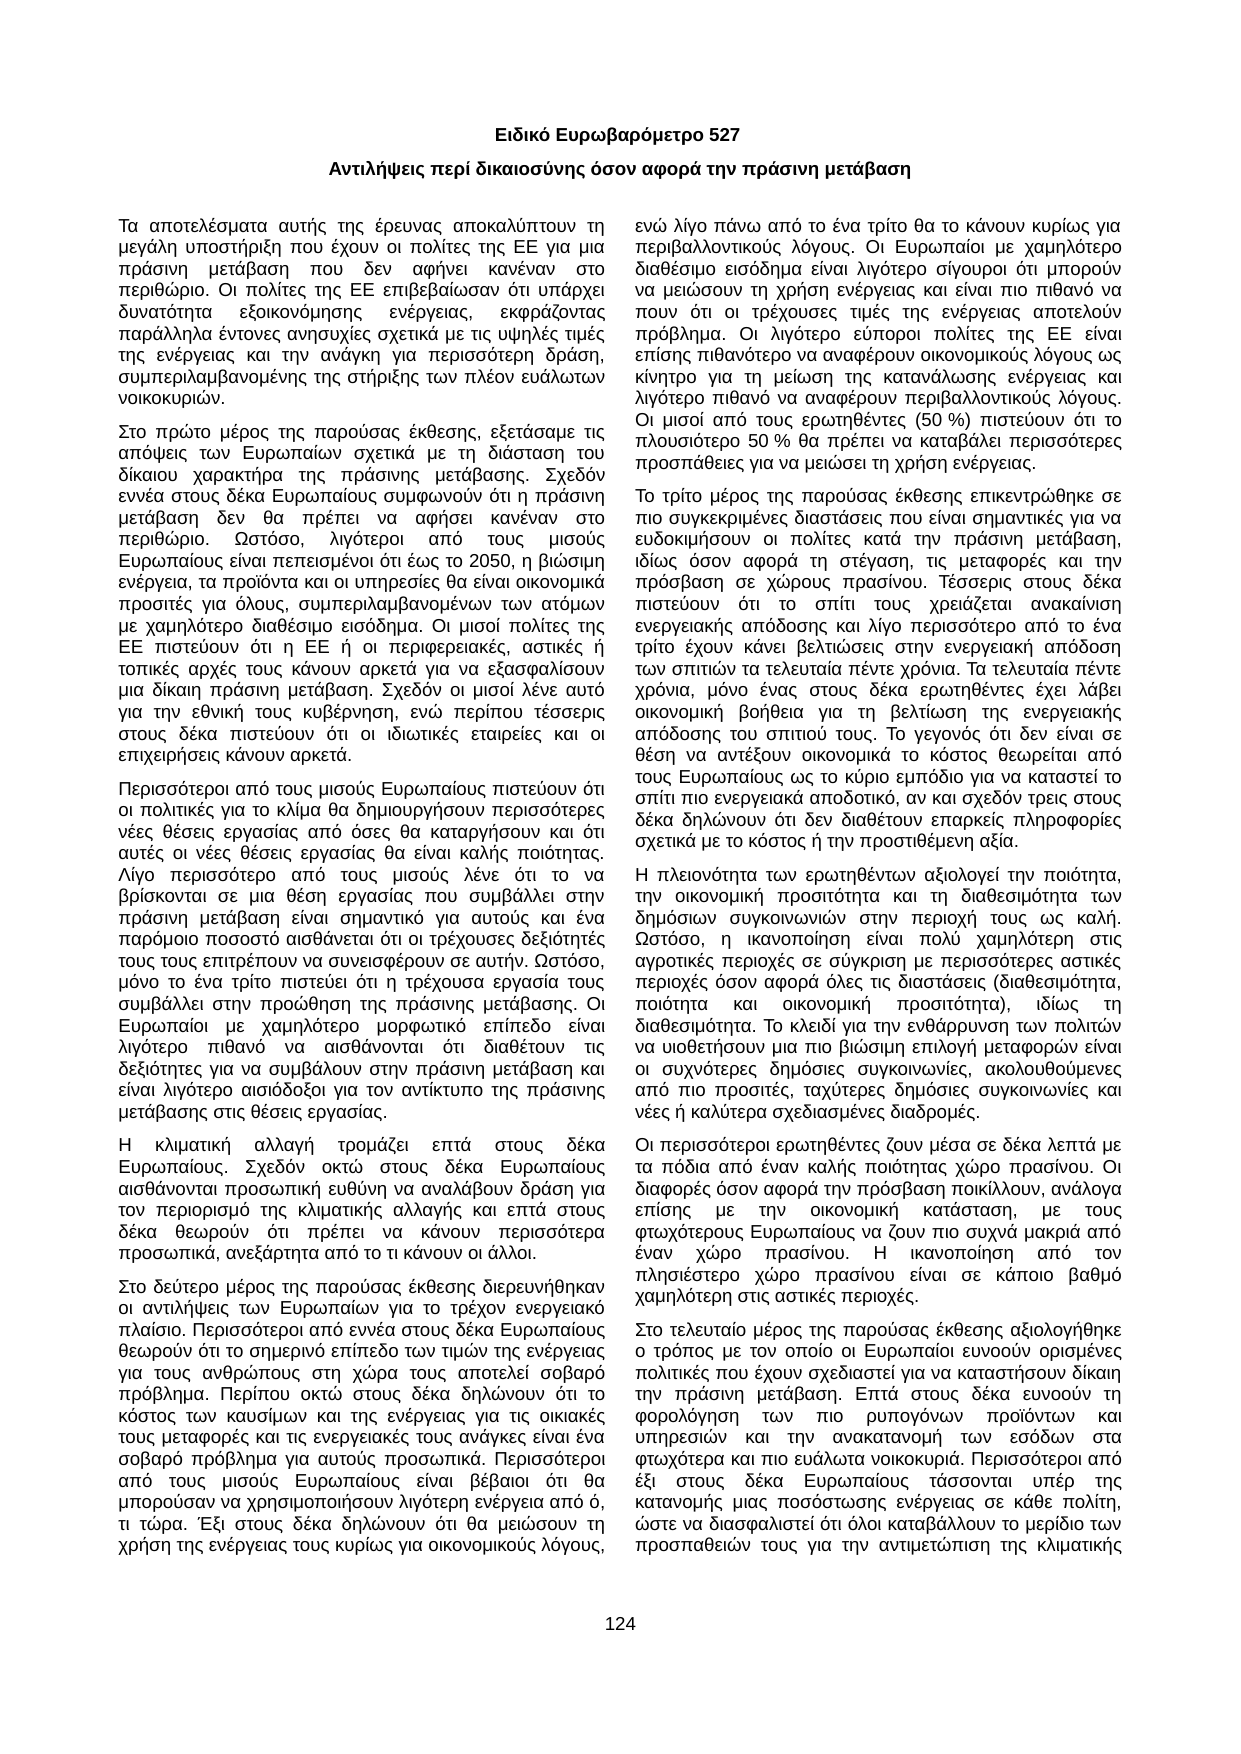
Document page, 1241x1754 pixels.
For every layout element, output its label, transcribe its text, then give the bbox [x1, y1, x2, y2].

text Στο δεύτερο μέρος της παρούσας έκθεσης διερευνήθηκαν οι αντιλήψεις των Ευρωπαίων για το τρέχον ενεργειακό πλαίσιο. Περισσότεροι από εννέα στους δέκα Ευρωπαίους θεωρούν ότι το σημερινό επίπεδο των τιμών της ενέργειας για τους ανθρώπους στη χώρα τους αποτελεί σοβαρό πρόβλημα. Περίπου οκτώ στους δέκα δηλώνουν ότι το κόστος των καυσίμων και της ενέργειας για τις οικιακές τους μεταφορές και τις ενεργειακές τους ανάγκες είναι ένα σοβαρό πρόβλημα για αυτούς προσωπικά. Περισσότεροι από τους μισούς Ευρωπαίους είναι βέβαιοι ότι θα μπορούσαν να χρησιμοποιήσουν λιγότερη ενέργεια από ό, τι τώρα. Έξι στους δέκα δηλώνουν ότι θα μειώσουν τη χρήση της ενέργειας τους κυρίως για οικονομικούς λόγους, [118, 1275, 605, 1556]
text Τα αποτελέσματα αυτής της έρευνας αποκαλύπτουν τη μεγάλη υποστήριξη που έχουν οι πολίτες της ΕΕ για μια πράσινη μετάβαση που δεν αφήνει κανέναν στο περιθώριο. Οι πολίτες της ΕΕ επιβεβαίωσαν ότι υπάρχει δυνατότητα εξοικονόμησης ενέργειας, εκφράζοντας παράλληλα έντονες ανησυχίες σχετικά με τις υψηλές τιμές της ενέργειας και την ανάγκη για περισσότερη δράση, συμπεριλαμβανομένης της στήριξης των πλέον ευάλωτων νοικοκυριών. [118, 214, 605, 408]
text Το τρίτο μέρος της παρούσας έκθεσης επικεντρώθηκε σε πιο συγκεκριμένες διαστάσεις που είναι σημαντικές για να ευδοκιμήσουν οι πολίτες κατά την πράσινη μετάβαση, ιδίως όσον αφορά τη στέγαση, τις μεταφορές και την πρόσβαση σε χώρους πρασίνου. Τέσσερις στους δέκα πιστεύουν ότι το σπίτι τους χρειάζεται ανακαίνιση ενεργειακής απόδοσης και λίγο περισσότερο από το ένα τρίτο έχουν κάνει βελτιώσεις στην ενεργειακή απόδοση των σπιτιών τα τελευταία πέντε χρόνια. Τα τελευταία πέντε χρόνια, μόνο ένας στους δέκα ερωτηθέντες έχει λάβει οικονομική βοήθεια για τη βελτίωση της ενεργειακής απόδοσης του σπιτιού τους. Το γεγονός ότι δεν είναι σε θέση να αντέξουν οικονομικά το κόστος θεωρείται από τους Ευρωπαίους ως το κύριο εμπόδιο για να καταστεί το σπίτι πιο ενεργειακά αποδοτικό, αν και σχεδόν τρεις στους δέκα δηλώνουν ότι δεν διαθέτουν επαρκείς πληροφορίες σχετικά με το κόστος ή την προστιθέμενη αξία. [635, 485, 1122, 852]
text Η πλειονότητα των ερωτηθέντων αξιολογεί την ποιότητα, την οικονομική προσιτότητα και τη διαθεσιμότητα των δημόσιων συγκοινωνιών στην περιοχή τους ως καλή. Ωστόσο, η ικανοποίηση είναι πολύ χαμηλότερη στις αγροτικές περιοχές σε σύγκριση με περισσότερες αστικές περιοχές όσον αφορά όλες τις διαστάσεις (διαθεσιμότητα, ποιότητα και οικονομική προσιτότητα), ιδίως τη διαθεσιμότητα. Το κλειδί για την ενθάρρυνση των πολιτών να υιοθετήσουν μια πιο βιώσιμη επιλογή μεταφορών είναι οι συχνότερες δημόσιες συγκοινωνίες, ακολουθούμενες από πιο προσιτές, ταχύτερες δημόσιες συγκοινωνίες και νέες ή καλύτερα σχεδιασμένες διαδρομές. [635, 863, 1122, 1122]
text ενώ λίγο πάνω από το ένα τρίτο θα το κάνουν κυρίως για περιβαλλοντικούς λόγους. Οι Ευρωπαίοι με χαμηλότερο διαθέσιμο εισόδημα είναι λιγότερο σίγουροι ότι μπορούν να μειώσουν τη χρήση ενέργειας και είναι πιο πιθανό να πουν ότι οι τρέχουσες τιμές της ενέργειας αποτελούν πρόβλημα. Οι λιγότερο εύποροι πολίτες της ΕΕ είναι επίσης πιθανότερο να αναφέρουν οικονομικούς λόγους ως κίνητρο για τη μείωση της κατανάλωσης ενέργειας και λιγότερο πιθανό να αναφέρουν περιβαλλοντικούς λόγους. Οι μισοί από τους ερωτηθέντες (50 %) πιστεύουν ότι το πλουσιότερο 50 % θα πρέπει να καταβάλει περισσότερες προσπάθειες για να μειώσει τη χρήση ενέργειας. [635, 214, 1122, 473]
text Περισσότεροι από τους μισούς Ευρωπαίους πιστεύουν ότι οι πολιτικές για το κλίμα θα δημιουργήσουν περισσότερες νέες θέσεις εργασίας από όσες θα καταργήσουν και ότι αυτές οι νέες θέσεις εργασίας θα είναι καλής ποιότητας. Λίγο περισσότερο από τους μισούς λένε ότι το να βρίσκονται σε μια θέση εργασίας που συμβάλλει στην πράσινη μετάβαση είναι σημαντικό για αυτούς και ένα παρόμοιο ποσοστό αισθάνεται ότι οι τρέχουσες δεξιότητές τους τους επιτρέπουν να συνεισφέρουν σε αυτήν. Ωστόσο, μόνο το ένα τρίτο πιστεύει ότι η τρέχουσα εργασία τους συμβάλλει στην προώθηση της πράσινης μετάβασης. Οι Ευρωπαίοι με χαμηλότερο μορφωτικό επίπεδο είναι λιγότερο πιθανό να αισθάνονται ότι διαθέτουν τις δεξιότητες για να συμβάλουν στην πράσινη μετάβαση και είναι λιγότερο αισιόδοξοι για τον αντίκτυπο της πράσινης μετάβασης στις θέσεις εργασίας. [118, 777, 605, 1122]
text Οι περισσότεροι ερωτηθέντες ζουν μέσα σε δέκα λεπτά με τα πόδια από έναν καλής ποιότητας χώρο πρασίνου. Οι διαφορές όσον αφορά την πρόσβαση ποικίλλουν, ανάλογα επίσης με την οικονομική κατάσταση, με τους φτωχότερους Ευρωπαίους να ζουν πιο συχνά μακριά από έναν χώρο πρασίνου. Η ικανοποίηση από τον πλησιέστερο χώρο πρασίνου είναι σε κάποιο βαθμό χαμηλότερη στις αστικές περιοχές. [635, 1134, 1122, 1307]
text Η κλιματική αλλαγή τρομάζει επτά στους δέκα Ευρωπαίους. Σχεδόν οκτώ στους δέκα Ευρωπαίους αισθάνονται προσωπική ευθύνη να αναλάβουν δράση για τον περιορισμό της κλιματικής αλλαγής και επτά στους δέκα θεωρούν ότι πρέπει να κάνουν περισσότερα προσωπικά, ανεξάρτητα από το τι κάνουν οι άλλοι. [118, 1134, 605, 1263]
text Στο τελευταίο μέρος της παρούσας έκθεσης αξιολογήθηκε ο τρόπος με τον οποίο οι Ευρωπαίοι ευνοούν ορισμένες πολιτικές που έχουν σχεδιαστεί για να καταστήσουν δίκαιη την πράσινη μετάβαση. Επτά στους δέκα ευνοούν τη φορολόγηση των πιο ρυπογόνων προϊόντων και υπηρεσιών και την ανακατανομή των εσόδων στα φτωχότερα και πιο ευάλωτα νοικοκυριά. Περισσότεροι από έξι στους δέκα Ευρωπαίους τάσσονται υπέρ της κατανομής μιας ποσόστωσης ενέργειας σε κάθε πολίτη, ώστε να διασφαλιστεί ότι όλοι καταβάλλουν το μερίδιο των προσπαθειών τους για την αντιμετώπιση της κλιματικής [635, 1318, 1122, 1556]
text Στο πρώτο μέρος της παρούσας έκθεσης, εξετάσαμε τις απόψεις των Ευρωπαίων σχετικά με τη διάσταση του δίκαιου χαρακτήρα της πράσινης μετάβασης. Σχεδόν εννέα στους δέκα Ευρωπαίους συμφωνούν ότι η πράσινη μετάβαση δεν θα πρέπει να αφήσει κανέναν στο περιθώριο. Ωστόσο, λιγότεροι από τους μισούς Ευρωπαίους είναι πεπεισμένοι ότι έως το 2050, η βιώσιμη ενέργεια, τα προϊόντα και οι υπηρεσίες θα είναι οικονομικά προσιτές για όλους, συμπεριλαμβανομένων των ατόμων με χαμηλότερο διαθέσιμο εισόδημα. Οι μισοί πολίτες της ΕΕ πιστεύουν ότι η ΕΕ ή οι περιφερειακές, αστικές ή τοπικές αρχές τους κάνουν αρκετά για να εξασφαλίσουν μια δίκαιη πράσινη μετάβαση. Σχεδόν οι μισοί λένε αυτό για την εθνική τους κυβέρνηση, ενώ περίπου τέσσερις στους δέκα πιστεύουν ότι οι ιδιωτικές εταιρείες και οι επιχειρήσεις κάνουν αρκετά. [118, 420, 605, 765]
